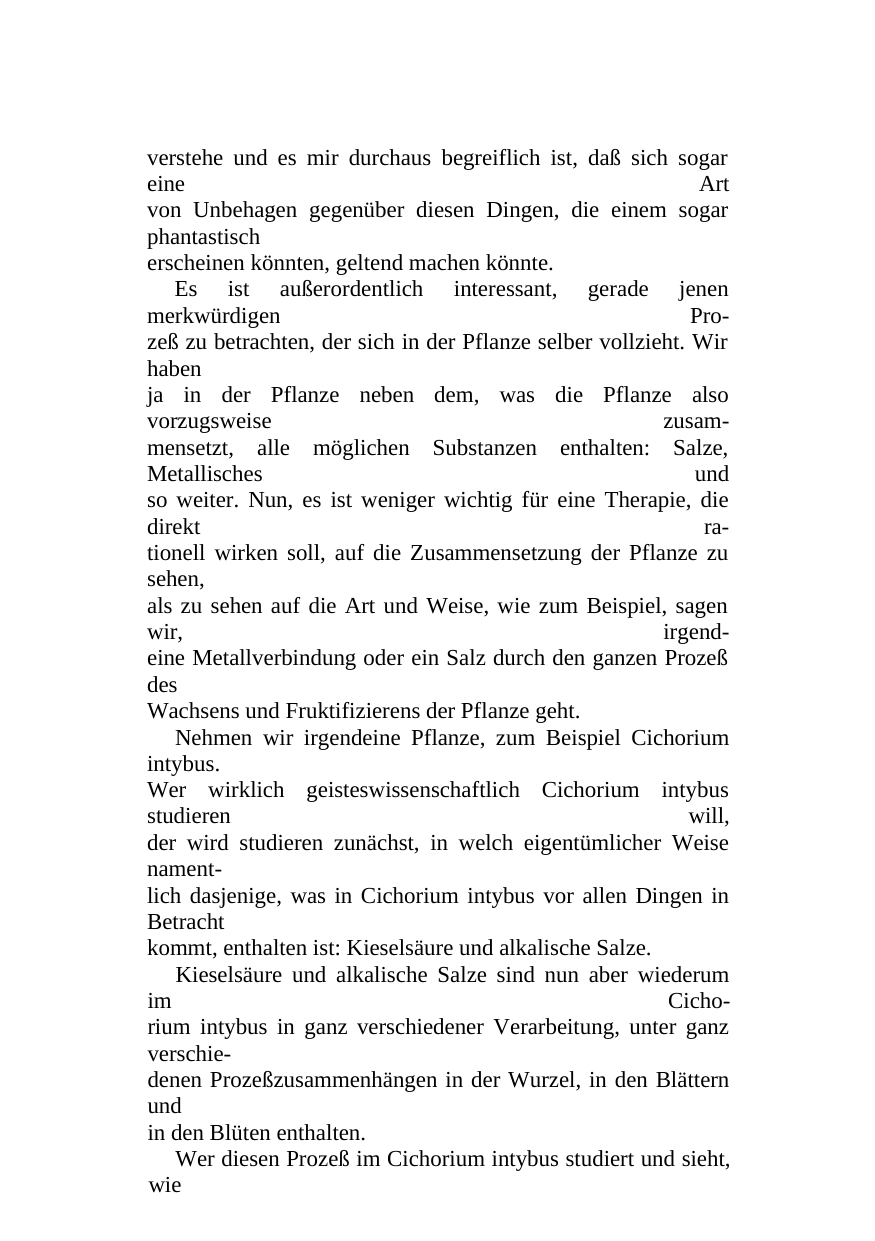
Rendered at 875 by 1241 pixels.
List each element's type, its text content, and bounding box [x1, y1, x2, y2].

text verstehe und es mir durchaus begreiflich ist, daß sich sogar eine Art von Unbehagen gegenüber diesen Dingen, die einem sogar phantastisch erscheinen könnten, geltend machen könnte. [147, 144, 729, 276]
text Nehmen wir irgendeine Pflanze, zum Beispiel Cichorium intybus. Wer wirklich geisteswissenschaftlich Cichorium intybus studieren will, der wird studieren zunächst, in welch eigentümlicher Weise nament- lich dasjenige, was in Cichorium intybus vor allen Dingen in Betracht kommt, enthalten ist: Kieselsäure und alkalische Salze. [147, 723, 730, 961]
text Es ist außerordentlich interessant, gerade jenen merkwürdigen Pro- zeß zu betrachten, der sich in der Pflanze selber vollzieht. Wir haben ja in der Pflanze neben dem, was die Pflanze also vorzugsweise zusam- mensetzt, alle möglichen Substanzen enthalten: Salze, Metallisches und so weiter. Nun, es ist weniger wichtig für eine Therapie, die direkt ra- tionell wirken soll, auf die Zusammensetzung der Pflanze zu sehen, als zu sehen auf die Art und Weise, wie zum Beispiel, sagen wir, irgend- eine Metallverbindung oder ein Salz durch den ganzen Prozeß des Wachsens und Fruktifizierens der Pflanze geht. [147, 276, 729, 723]
text Kieselsäure und alkalische Salze sind nun aber wiederum im Cicho- rium intybus in ganz verschiedener Verarbeitung, unter ganz verschie- denen Prozeßzusammenhängen in der Wurzel, in den Blättern und in den Blüten enthalten. [147, 961, 730, 1145]
text Wer diesen Prozeß im Cichorium intybus studiert und sieht, wie [148, 1145, 731, 1198]
